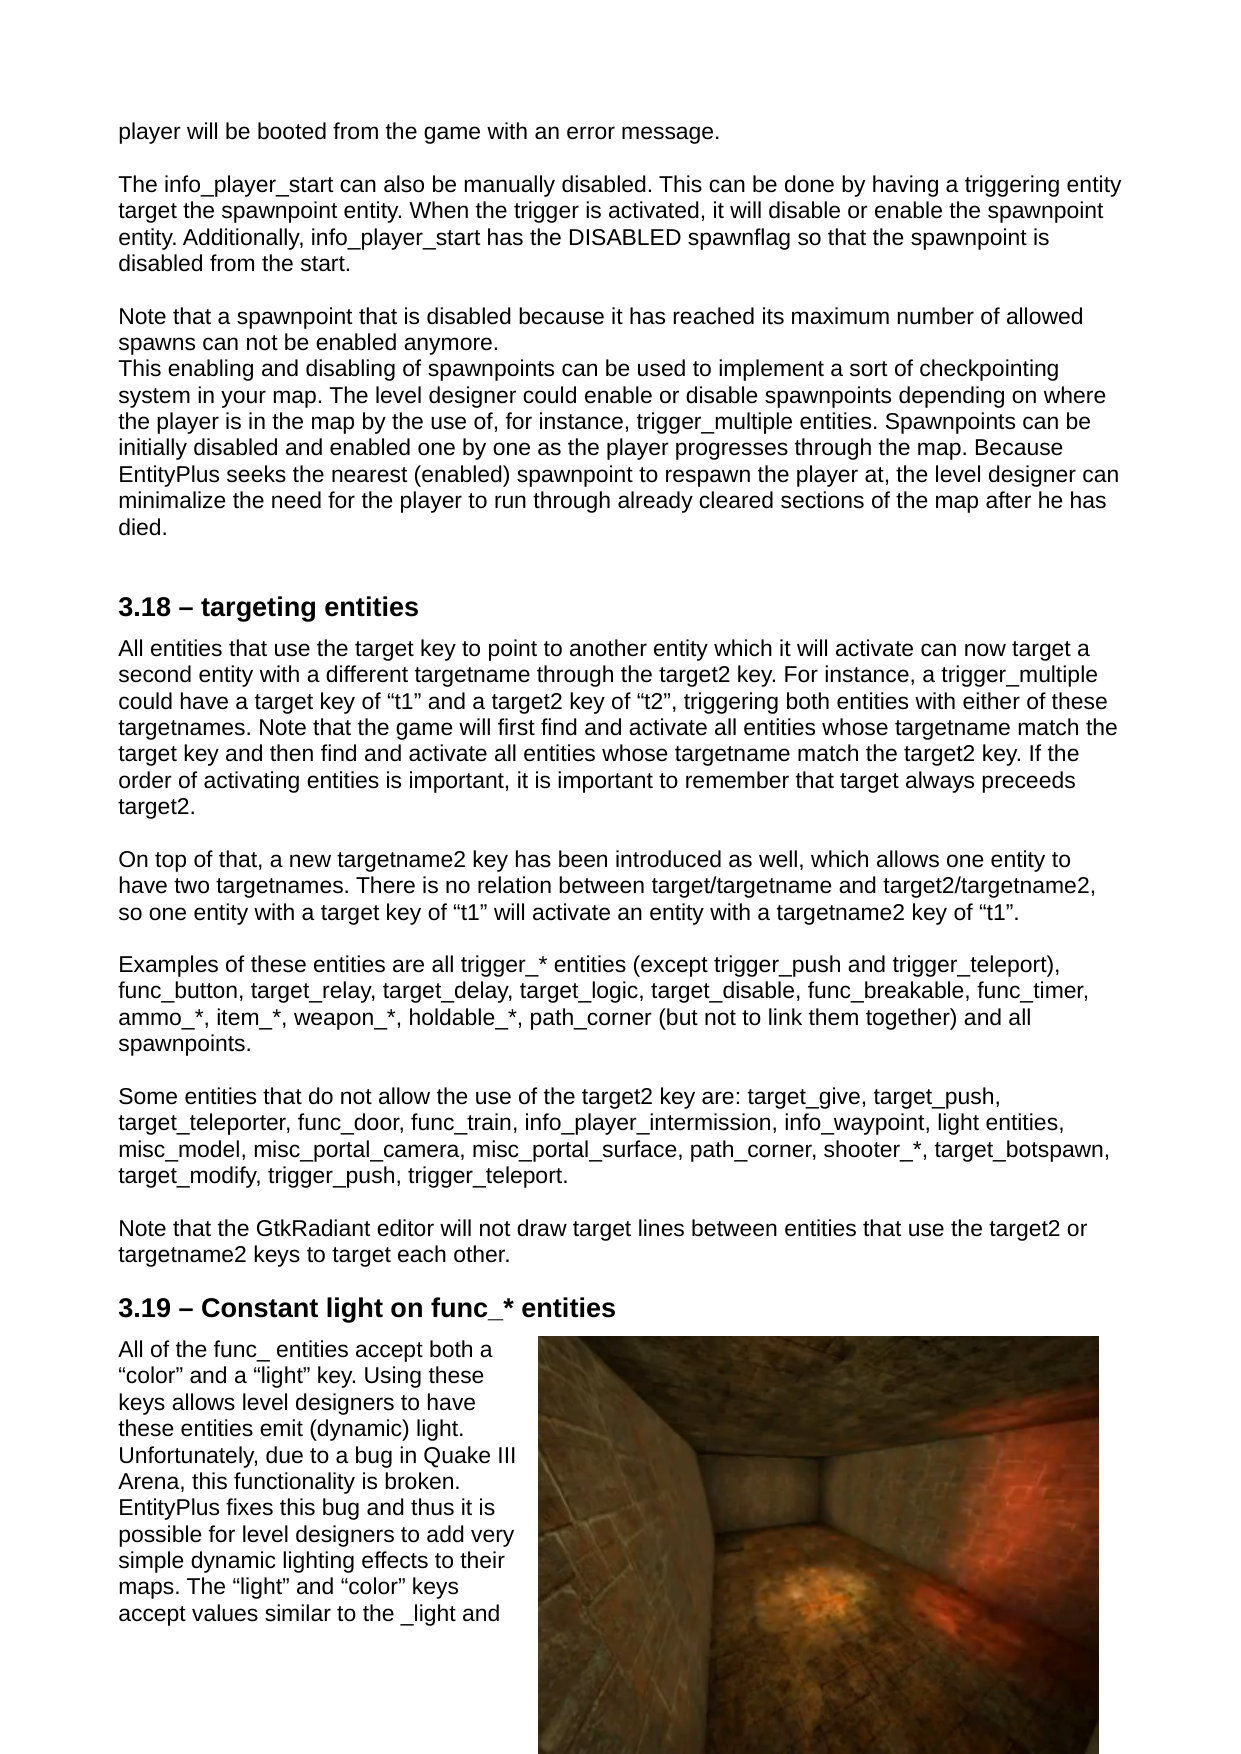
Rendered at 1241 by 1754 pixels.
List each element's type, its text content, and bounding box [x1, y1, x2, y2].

text Some entities that do not allow the use of the target2 key are: target_give, target_push, target_teleporter, func_door, func_train, info_player_intermission, info_waypoint, light entities, misc_model, misc_portal_camera, misc_portal_surface, path_corner, shooter_*, target_botspawn, target_modify, trigger_push, trigger_teleport. [118, 1083, 1122, 1188]
text All of the func_ entities accept both a “color” and a “light” key. Using these keys allows level designers to have these entities emit (dynamic) light. Unfortunately, due to a bug in Quake III Arena, this functionality is broken. EntityPlus fixes this bug and thus it is possible for level designers to add very simple dynamic lighting effects to their maps. The “light” and “color” keys accept values similar to the _light and [118, 1336, 538, 1626]
text Note that the GtkRadiant editor will not draw target lines between entities that use the target2 or targetname2 keys to target each other. [118, 1215, 1122, 1267]
text Examples of these entities are all trigger_* entities (except trigger_push and trigger_teleport), func_button, target_relay, target_delay, target_logic, target_disable, func_breakable, func_timer, ammo_*, item_*, weapon_*, holdable_*, path_corner (but not to link them together) and all spawnpoints. [118, 951, 1122, 1057]
subtitle 3.19 – Constant light on func_* entities [118, 1292, 1122, 1324]
text player will be booted from the game with an error message. [118, 118, 1122, 144]
picture [538, 1336, 1099, 1754]
text Note that a spawnpoint that is disabled because it has reached its maximum number of allowed spawns can not be enabled anymore. [118, 303, 1122, 355]
text On top of that, a new targetname2 key has been introduced as well, which allows one entity to have two targetnames. There is no relation between target/targetname and target2/targetname2, so one entity with a target key of “t1” will activate an entity with a targetname2 key of “t1”. [118, 846, 1122, 925]
text The info_player_start can also be manually disabled. This can be done by having a triggering entity target the spawnpoint entity. When the trigger is activated, it will disable or enable the spawnpoint entity. Additionally, info_player_start has the DISABLED spawnflag so that the spawnpoint is disabled from the start. [118, 171, 1122, 276]
subtitle 3.18 – targeting entities [118, 591, 1122, 622]
text This enabling and disabling of spawnpoints can be used to implement a sort of checkpointing system in your map. The level designer could enable or disable spawnpoints depending on where the player is in the map by the use of, for instance, trigger_multiple entities. Spawnpoints can be initially disabled and enabled one by one as the player progresses through the map. Because EntityPlus seeks the nearest (enabled) spawnpoint to respawn the player at, the level designer can minimalize the need for the player to run through already cleared sections of the map after he has died. [118, 355, 1122, 540]
text All entities that use the target key to point to another entity which it will activate can now target a second entity with a different targetname through the target2 key. For instance, a trigger_multiple could have a target key of “t1” and a target2 key of “t2”, triggering both entities with either of these targetnames. Note that the game will first find and activate all entities whose targetname match the target key and then find and activate all entities whose targetname match the target2 key. If the order of activating entities is important, it is important to remember that target always preceeds target2. [118, 635, 1122, 819]
